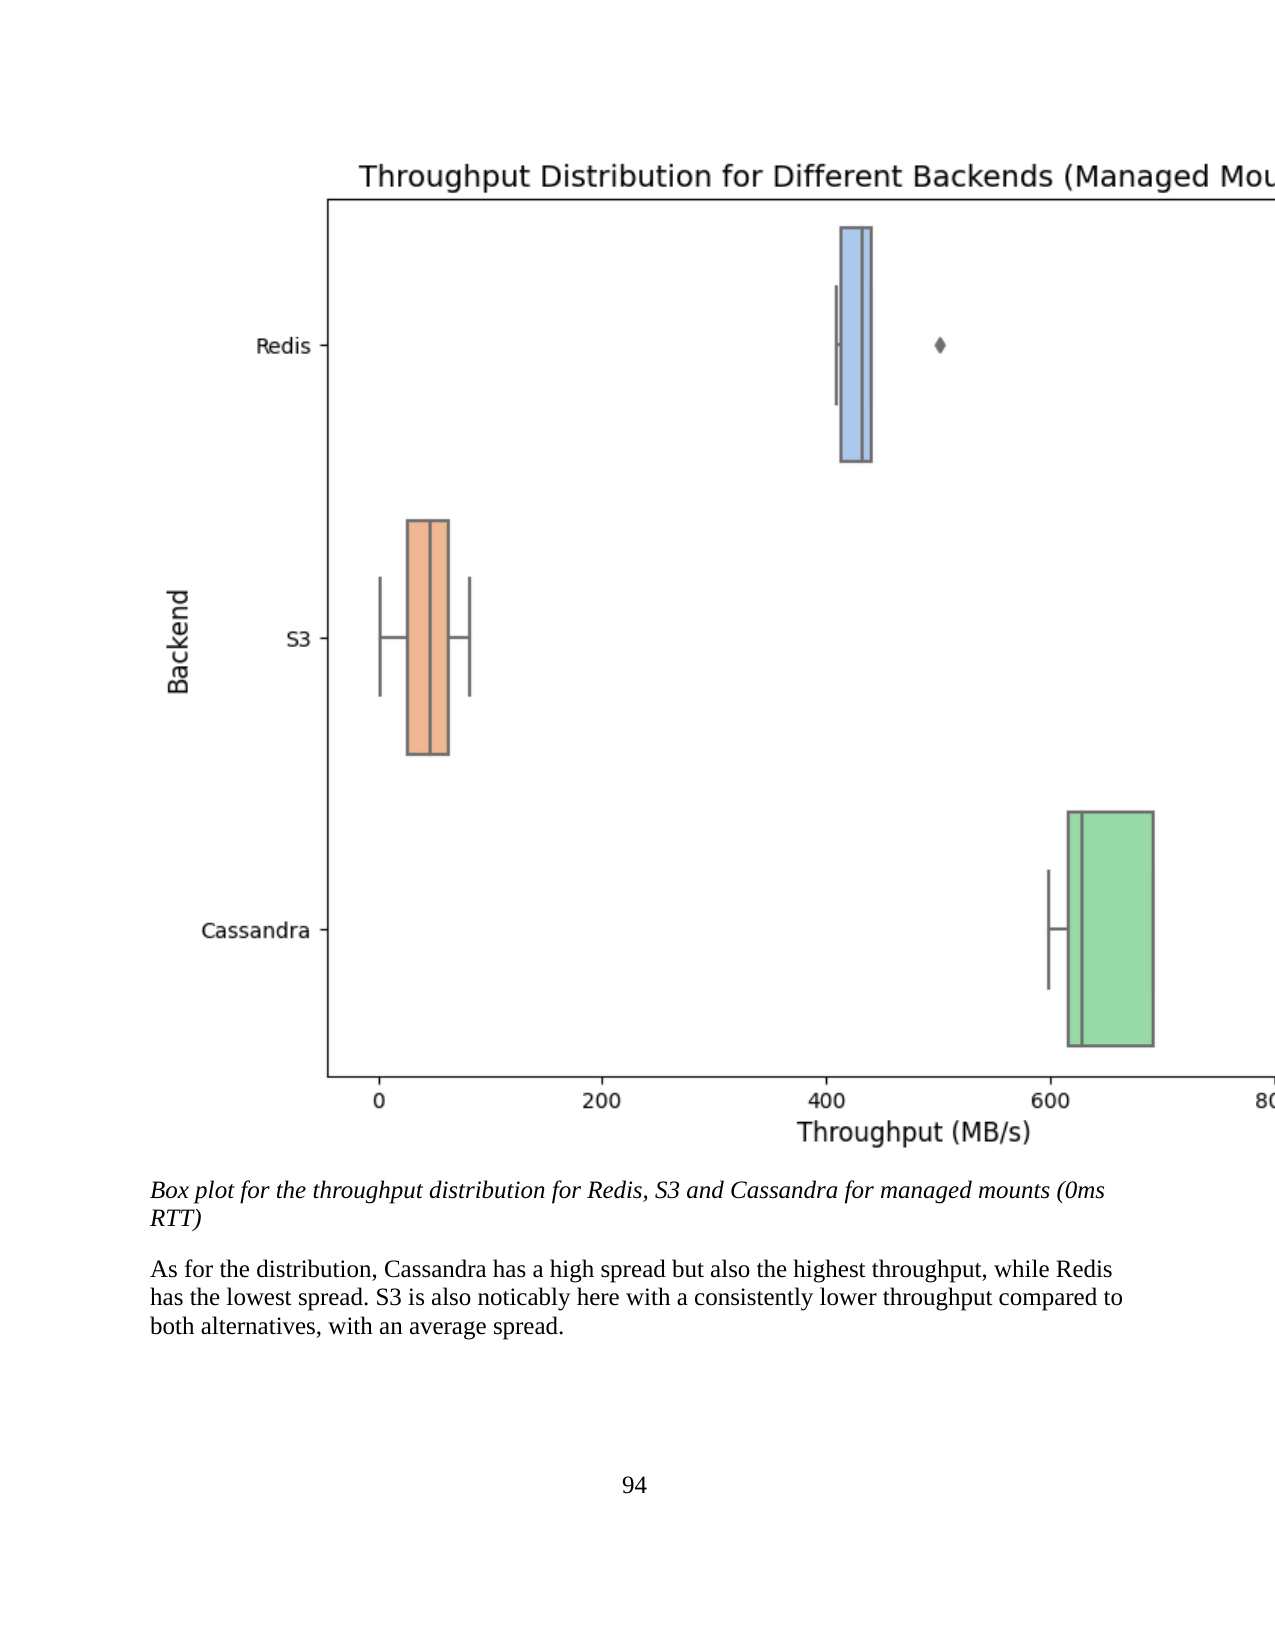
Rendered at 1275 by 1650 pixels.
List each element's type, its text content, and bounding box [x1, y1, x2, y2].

text As for the distribution, Cassandra has a high spread but also the highest throughput, while Redis has the lowest spread. S3 is also noticably here with a consistently lower throughput compared to both alternatives, with an average spread. [150, 1254, 1125, 1340]
picture [150, 150, 1275, 1163]
text Box plot for the throughput distribution for Redis, S3 and Cassandra for managed mounts (0ms RTT) [150, 1175, 1125, 1232]
